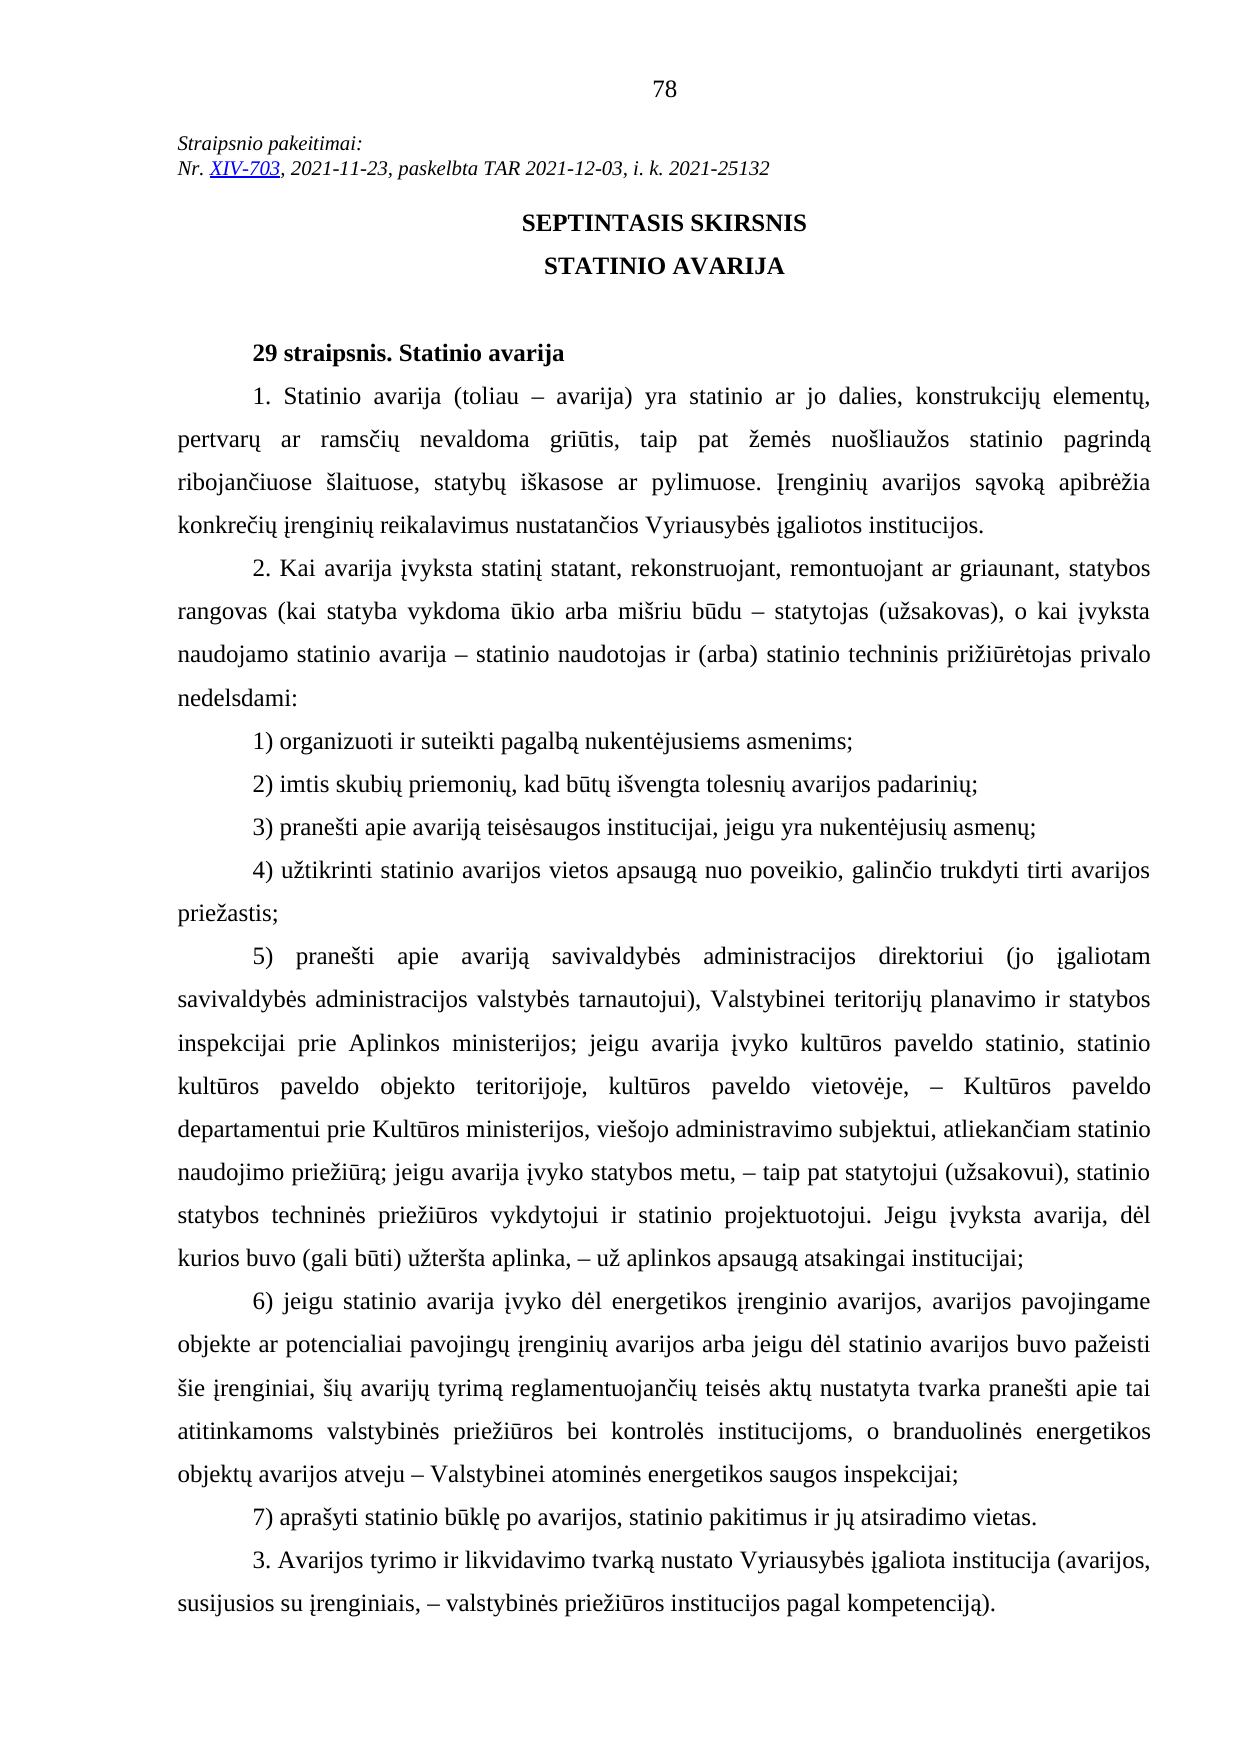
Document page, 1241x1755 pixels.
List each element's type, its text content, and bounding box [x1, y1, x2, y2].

text 3. Avarijos tyrimo ir likvidavimo tvarką nustato Vyriausybės įgaliota institucija (avarijos, susijusios su įrenginiais, – valstybinės priežiūros institucijos pagal kompetenciją). [177, 1545, 1152, 1617]
text SEPTINTASIS SKIRSNIS [177, 208, 1152, 237]
text 2. Kai avarija įvyksta statinį statant, rekonstruojant, remontuojant ar griaunant, statybos rangovas (kai statyba vykdoma ūkio arba mišriu būdu – statytojas (užsakovas), o kai įvyksta naudojamo statinio avarija – statinio naudotojas ir (arba) statinio techninis prižiūrėtojas privalo nedelsdami: [177, 553, 1152, 711]
text 7) aprašyti statinio būklę po avarijos, statinio pakitimus ir jų atsiradimo vietas. [177, 1502, 1152, 1531]
text Nr. XIV-703, 2021-11-23, paskelbta TAR 2021-12-03, i. k. 2021-25132 [177, 155, 1152, 179]
text 1. Statinio avarija (toliau – avarija) yra statinio ar jo dalies, konstrukcijų elementų, pertvarų ar ramsčių nevaldoma griūtis, taip pat žemės nuošliaužos statinio pagrindą ribojančiuose šlaituose, statybų iškasose ar pylimuose. Įrenginių avarijos sąvoką apibrėžia konkrečių įrenginių reikalavimus nustatančios Vyriausybės įgaliotos institucijos. [177, 381, 1152, 539]
text 6) jeigu statinio avarija įvyko dėl energetikos įrenginio avarijos, avarijos pavojingame objekte ar potencialiai pavojingų įrenginių avarijos arba jeigu dėl statinio avarijos buvo pažeisti šie įrenginiai, šių avarijų tyrimą reglamentuojančių teisės aktų nustatyta tvarka pranešti apie tai atitinkamoms valstybinės priežiūros bei kontrolės institucijoms, o branduolinės energetikos objektų avarijos atveju – Valstybinei atominės energetikos saugos inspekcijai; [177, 1286, 1152, 1488]
text 5) pranešti apie avariją savivaldybės administracijos direktoriui (jo įgaliotam savivaldybės administracijos valstybės tarnautojui), Valstybinei teritorijų planavimo ir statybos inspekcijai prie Aplinkos ministerijos; jeigu avarija įvyko kultūros paveldo statinio, statinio kultūros paveldo objekto teritorijoje, kultūros paveldo vietovėje, – Kultūros paveldo departamentui prie Kultūros ministerijos, viešojo administravimo subjektui, atliekančiam statinio naudojimo priežiūrą; jeigu avarija įvyko statybos metu, – taip pat statytojui (užsakovui), statinio statybos techninės priežiūros vykdytojui ir statinio projektuotojui. Jeigu įvyksta avarija, dėl kurios buvo (gali būti) užteršta aplinka, – už aplinkos apsaugą atsakingai institucijai; [177, 941, 1152, 1272]
text 2) imtis skubių priemonių, kad būtų išvengta tolesnių avarijos padarinių; [177, 769, 1152, 798]
text STATINIO AVARIJA [177, 251, 1152, 280]
text 3) pranešti apie avariją teisėsaugos institucijai, jeigu yra nukentėjusių asmenų; [177, 812, 1152, 841]
text 1) organizuoti ir suteikti pagalbą nukentėjusiems asmenims; [177, 726, 1152, 754]
text Straipsnio pakeitimai: [177, 131, 1152, 155]
text 29 straipsnis. Statinio avarija [177, 338, 1152, 366]
text 4) užtikrinti statinio avarijos vietos apsaugą nuo poveikio, galinčio trukdyti tirti avarijos priežastis; [177, 855, 1152, 927]
